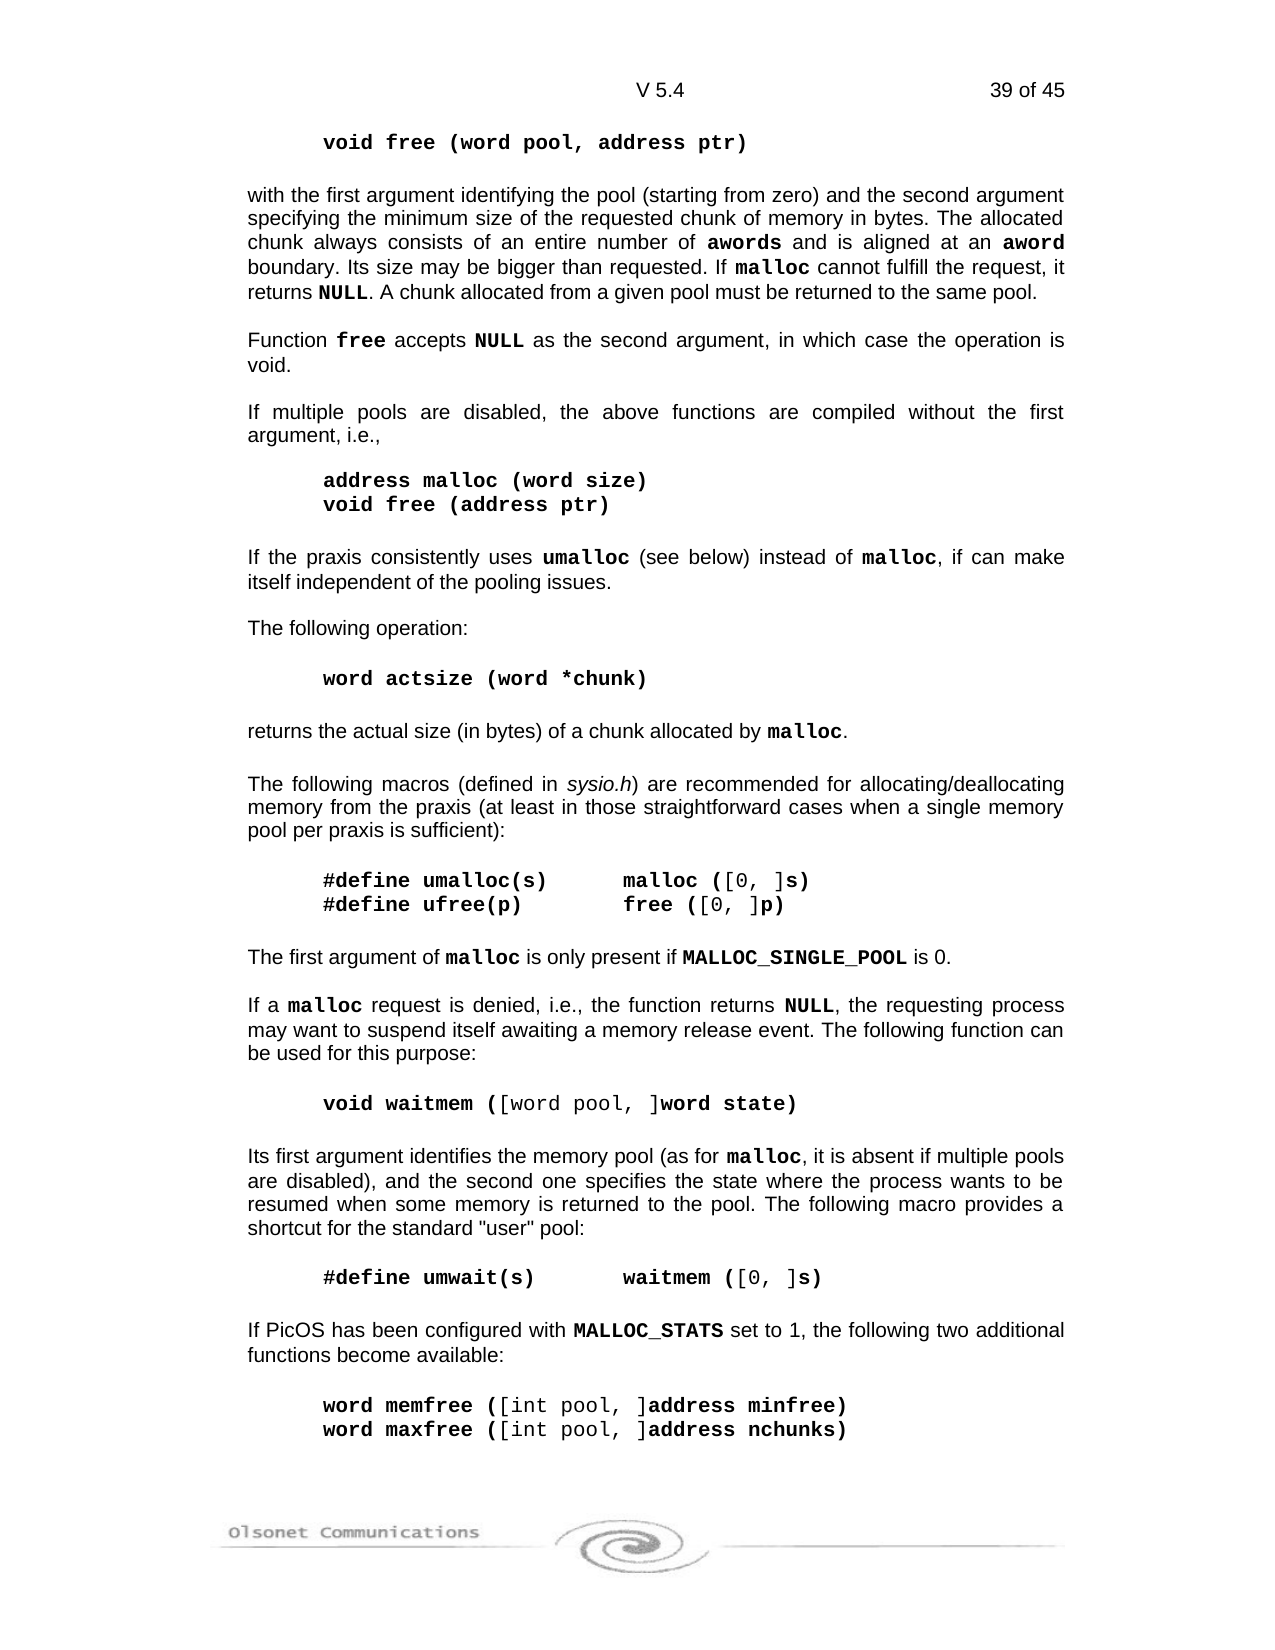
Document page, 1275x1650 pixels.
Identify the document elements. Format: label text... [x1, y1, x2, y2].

text Function free accepts NULL as the second argument, in which case the operation is void. [247, 329, 1065, 377]
text #define ufree(p) free ([0, ]p) [248, 894, 1065, 917]
text void waitmem ([word pool, ]word state) [248, 1093, 1065, 1117]
text The first argument of malloc is only present if MALLOC_SINGLE_POOL is 0. [247, 945, 1065, 970]
text address malloc (word size) [248, 470, 1065, 494]
text Its first argument identifies the memory pool (as for malloc, it is absent if multiple pools are disabled), and the second one specifies the state where the process wants to be resumed when some memory is returned to the pool. The following macro provides a shortcut for the standard "user" pool: [247, 1145, 1065, 1239]
text If the praxis consistently uses umalloc (see below) instead of malloc, if can make itself independent of the pooling issues. [247, 545, 1065, 593]
text If multiple pools are disabled, the above functions are compiled without the first argument, i.e., [247, 400, 1065, 447]
text void free (word pool, address ptr) [248, 132, 1065, 156]
text word actsize (word *chunk) [248, 668, 1065, 692]
text The following operation: [247, 617, 1065, 640]
text If a malloc request is denied, i.e., the function returns NULL, the requesting process may want to suspend itself awaiting a memory release event. The following function can be used for this purpose: [247, 994, 1065, 1065]
text word memfree ([int pool, ]address minfree) [248, 1395, 1065, 1419]
text void free (address ptr) [248, 494, 1065, 517]
text returns the actual size (in bytes) of a chunk allocated by malloc. [247, 719, 1065, 744]
text The following macros (defined in sysio.h) are recommended for allocating/deallocating memory from the praxis (at least in those straightforward cases when a single memory pool per praxis is sufficient): [247, 772, 1065, 842]
text with the first argument identifying the pool (starting from zero) and the second argument specifying the minimum size of the requested chunk of memory in bytes. The allocated chunk always consists of an entire number of awords and is aligned at an aword boundary. Its size may be bigger than requested. If malloc cannot fulfill the request, it returns NULL. A chunk allocated from a given pool must be returned to the same pool. [247, 184, 1065, 306]
text #define umalloc(s) malloc ([0, ]s) [248, 870, 1065, 894]
text If PicOS has been configured with MALLOC_STATS set to 1, the following two additional functions become available: [247, 1319, 1065, 1367]
picture [210, 1504, 1065, 1596]
text #define umwait(s) waitmem ([0, ]s) [248, 1267, 1065, 1291]
text word maxfree ([int pool, ]address nchunks) [248, 1419, 1065, 1442]
